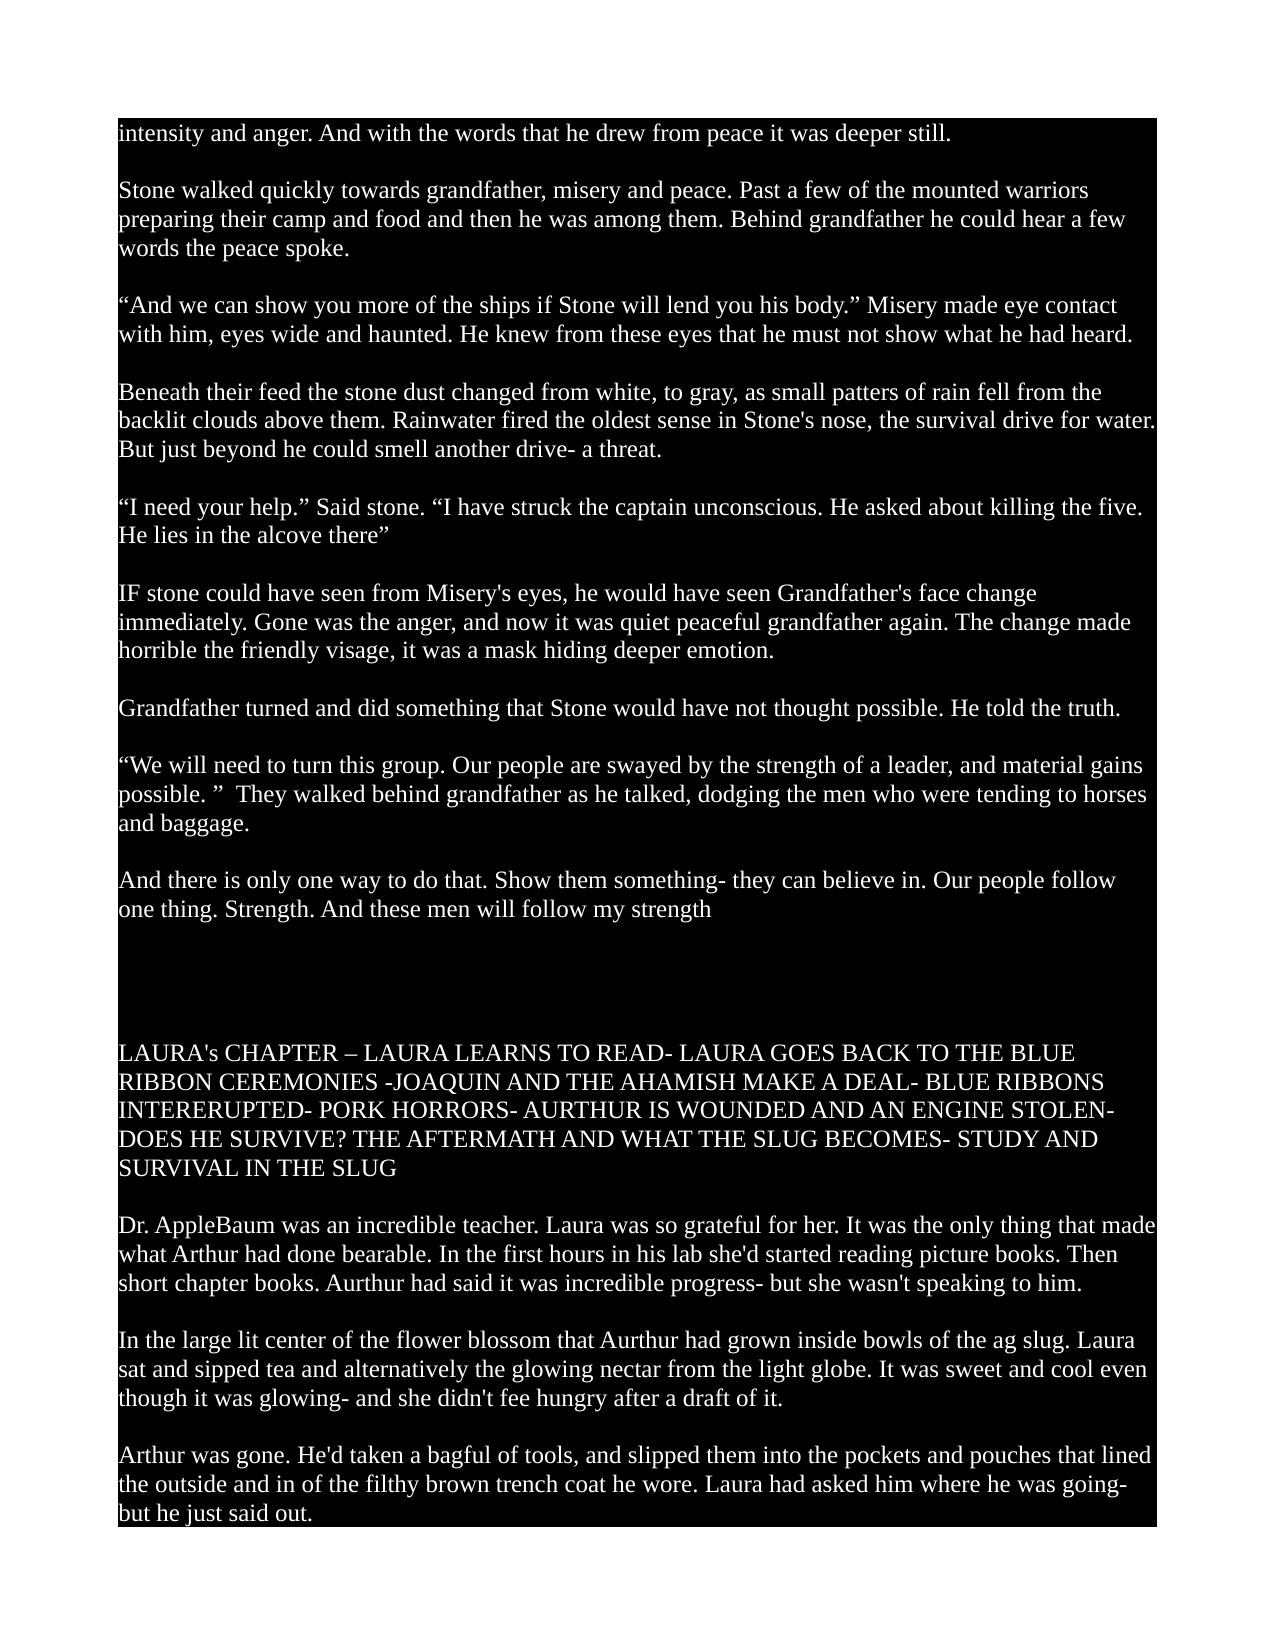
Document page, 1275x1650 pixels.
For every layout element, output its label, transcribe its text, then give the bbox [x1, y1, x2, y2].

text In the large lit center of the flower blossom that Aurthur had grown inside bowls of the ag slug. Laura sat and sipped tea and alternatively the glowing nectar from the light globe. It was sweet and cool even though it was glowing- and she didn't fee hungry after a draft of it. [118, 1326, 1157, 1412]
text Arthur was gone. He'd taken a bagful of tools, and slipped them into the pockets and pouches that lined the outside and in of the filthy brown trench coat he wore. Laura had asked him where he was going- but he just said out. [118, 1441, 1157, 1527]
text Grandfather turned and did something that Stone would have not thought possible. He told the truth. “We will need to turn this group. Our people are swayed by the strength of a leader, and material gains possible. ” They walked behind grandfather as he talked, dodging the men who were tending to horses and baggage. And there is only one way to do that. Show them something- they can believe in. Our people follow one thing. Strength. And these men will follow my strength [118, 693, 1157, 1009]
text intensity and anger. And with the words that he drew from peace it was deeper still. Stone walked quickly towards grandfather, misery and peace. Past a few of the mounted warriors preparing their camp and food and then he was among them. Behind grandfather he could hear a few words the peace spoke. “And we can show you more of the ships if Stone will lend you his body.” Misery made eye contact with him, eyes wide and haunted. He knew from these eyes that he must not show what he had heard. Beneath their feed the stone dust changed from white, to gray, as small patters of rain fell from the backlit clouds above them. Rainwater fired the oldest sense in Stone's nose, the survival drive for water. But just beyond he could smell another drive- a threat. “I need your help.” Said stone. “I have struck the captain unconscious. He asked about killing the five. He lies in the alcove there” IF stone could have seen from Misery's eyes, he would have seen Grandfather's face change immediately. Gone was the anger, and now it was quiet peaceful grandfather again. The change made horrible the friendly visage, it was a mask hiding deeper emotion. [118, 118, 1157, 693]
text Dr. AppleBaum was an incredible teacher. Laura was so grateful for her. It was the only thing that made what Arthur had done bearable. In the first hours in his lab she'd started reading picture books. Then short chapter books. Aurthur had said it was incredible progress- but she wasn't speaking to him. [118, 1211, 1157, 1297]
text LAURA's CHAPTER – LAURA LEARNS TO READ- LAURA GOES BACK TO THE BLUE RIBBON CEREMONIES -JOAQUIN AND THE AHAMISH MAKE A DEAL- BLUE RIBBONS INTERERUPTED- PORK HORRORS- AURTHUR IS WOUNDED AND AN ENGINE STOLEN- DOES HE SURVIVE? THE AFTERMATH AND WHAT THE SLUG BECOMES- STUDY AND SURVIVAL IN THE SLUG [118, 1038, 1157, 1211]
